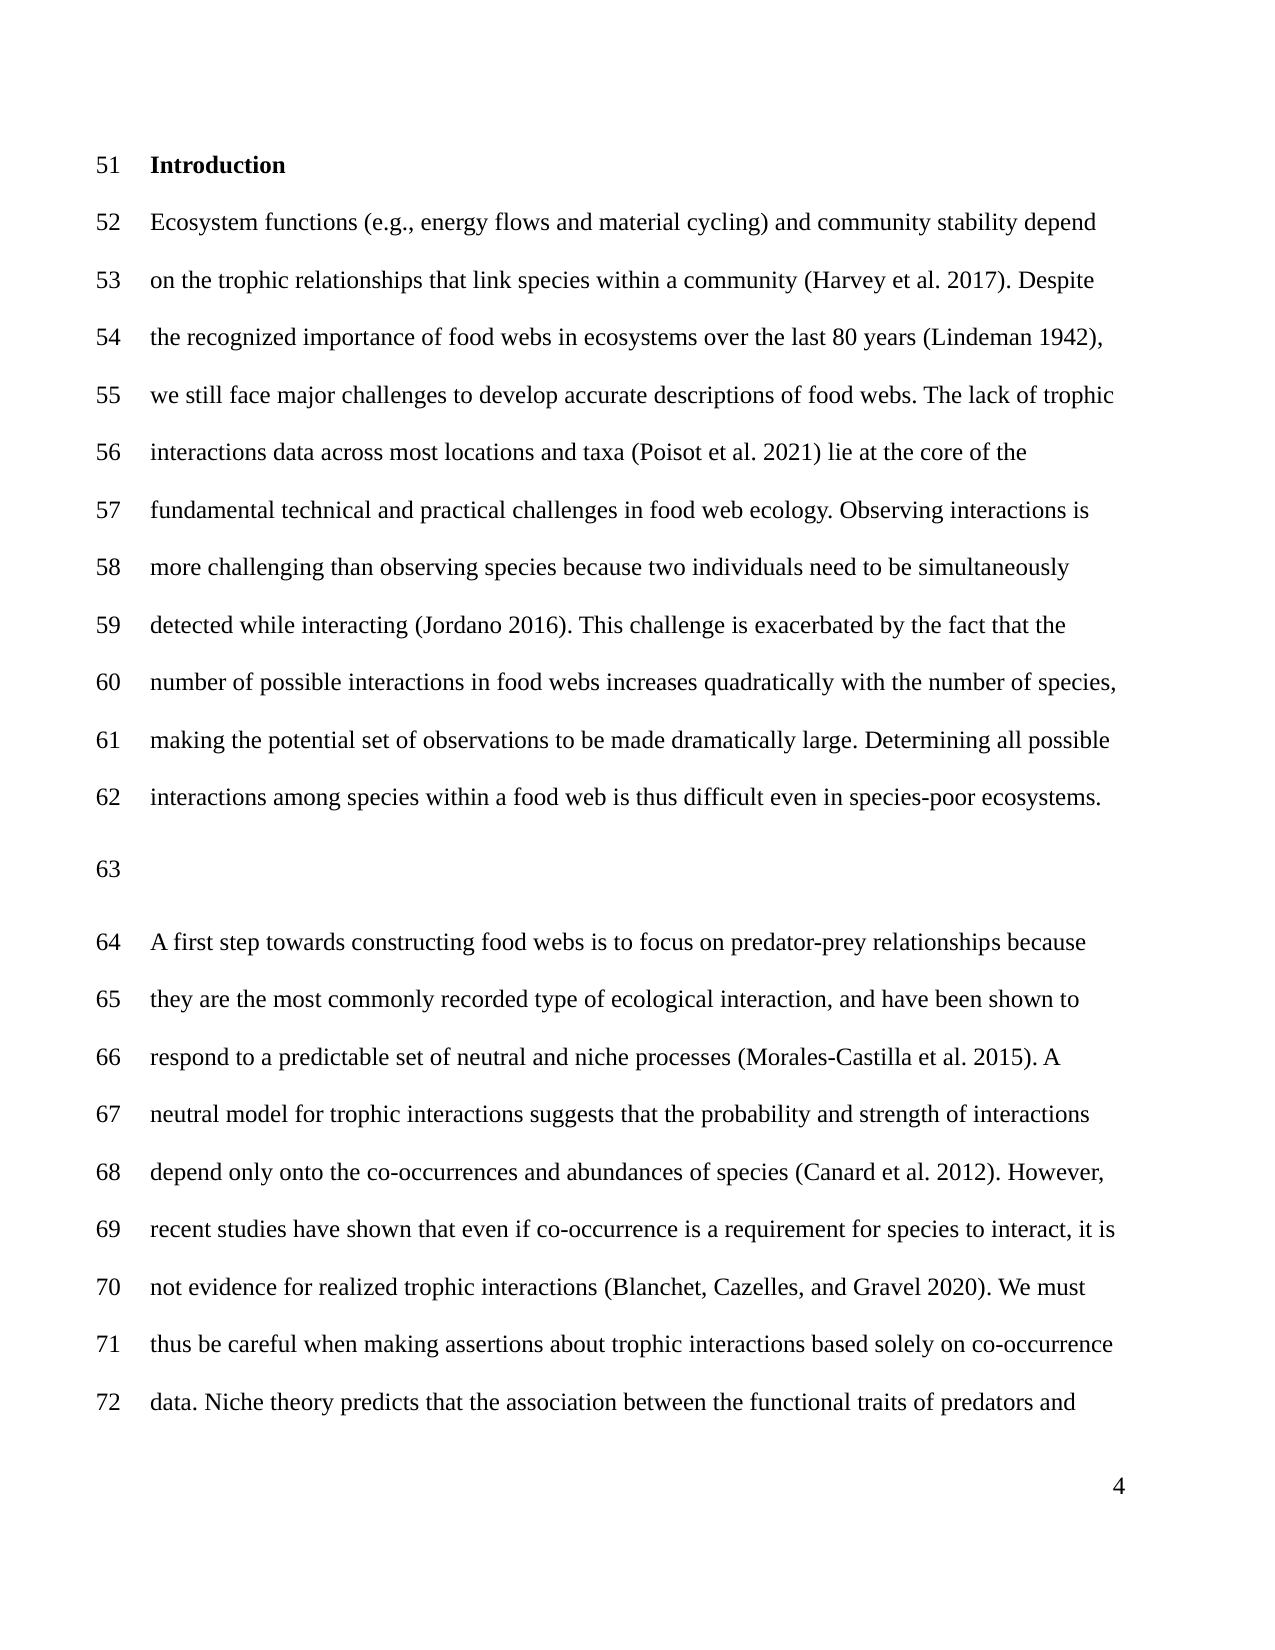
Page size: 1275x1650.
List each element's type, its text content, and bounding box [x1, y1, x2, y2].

text Introduction [150, 150, 1125, 179]
text A first step towards constructing food webs is to focus on predator-prey relationships because they are the most commonly recorded type of ecological interaction, and have been shown to respond to a predictable set of neutral and niche processes (Morales-Castilla et al. 2015). A neutral model for trophic interactions suggests that the probability and strength of interactions depend only onto the co-occurrences and abundances of species (Canard et al. 2012). However, recent studies have shown that even if co-occurrence is a requirement for species to interact, it is not evidence for realized trophic interactions (Blanchet, Cazelles, and Gravel 2020). We must thus be careful when making assertions about trophic interactions based solely on co-occurrence data. Niche theory predicts that the association between the functional traits of predators and [150, 927, 1125, 1415]
text Ecosystem functions (e.g., energy flows and material cycling) and community stability depend on the trophic relationships that link species within a community (Harvey et al. 2017). Despite the recognized importance of food webs in ecosystems over the last 80 years (Lindeman 1942), we still face major challenges to develop accurate descriptions of food webs. The lack of trophic interactions data across most locations and taxa (Poisot et al. 2021) lie at the core of the fundamental technical and practical challenges in food web ecology. Observing interactions is more challenging than observing species because two individuals need to be simultaneously detected while interacting (Jordano 2016). This challenge is exacerbated by the fact that the number of possible interactions in food webs increases quadratically with the number of species, making the potential set of observations to be made dramatically large. Determining all possible interactions among species within a food web is thus difficult even in species-poor ecosystems. [150, 207, 1125, 811]
